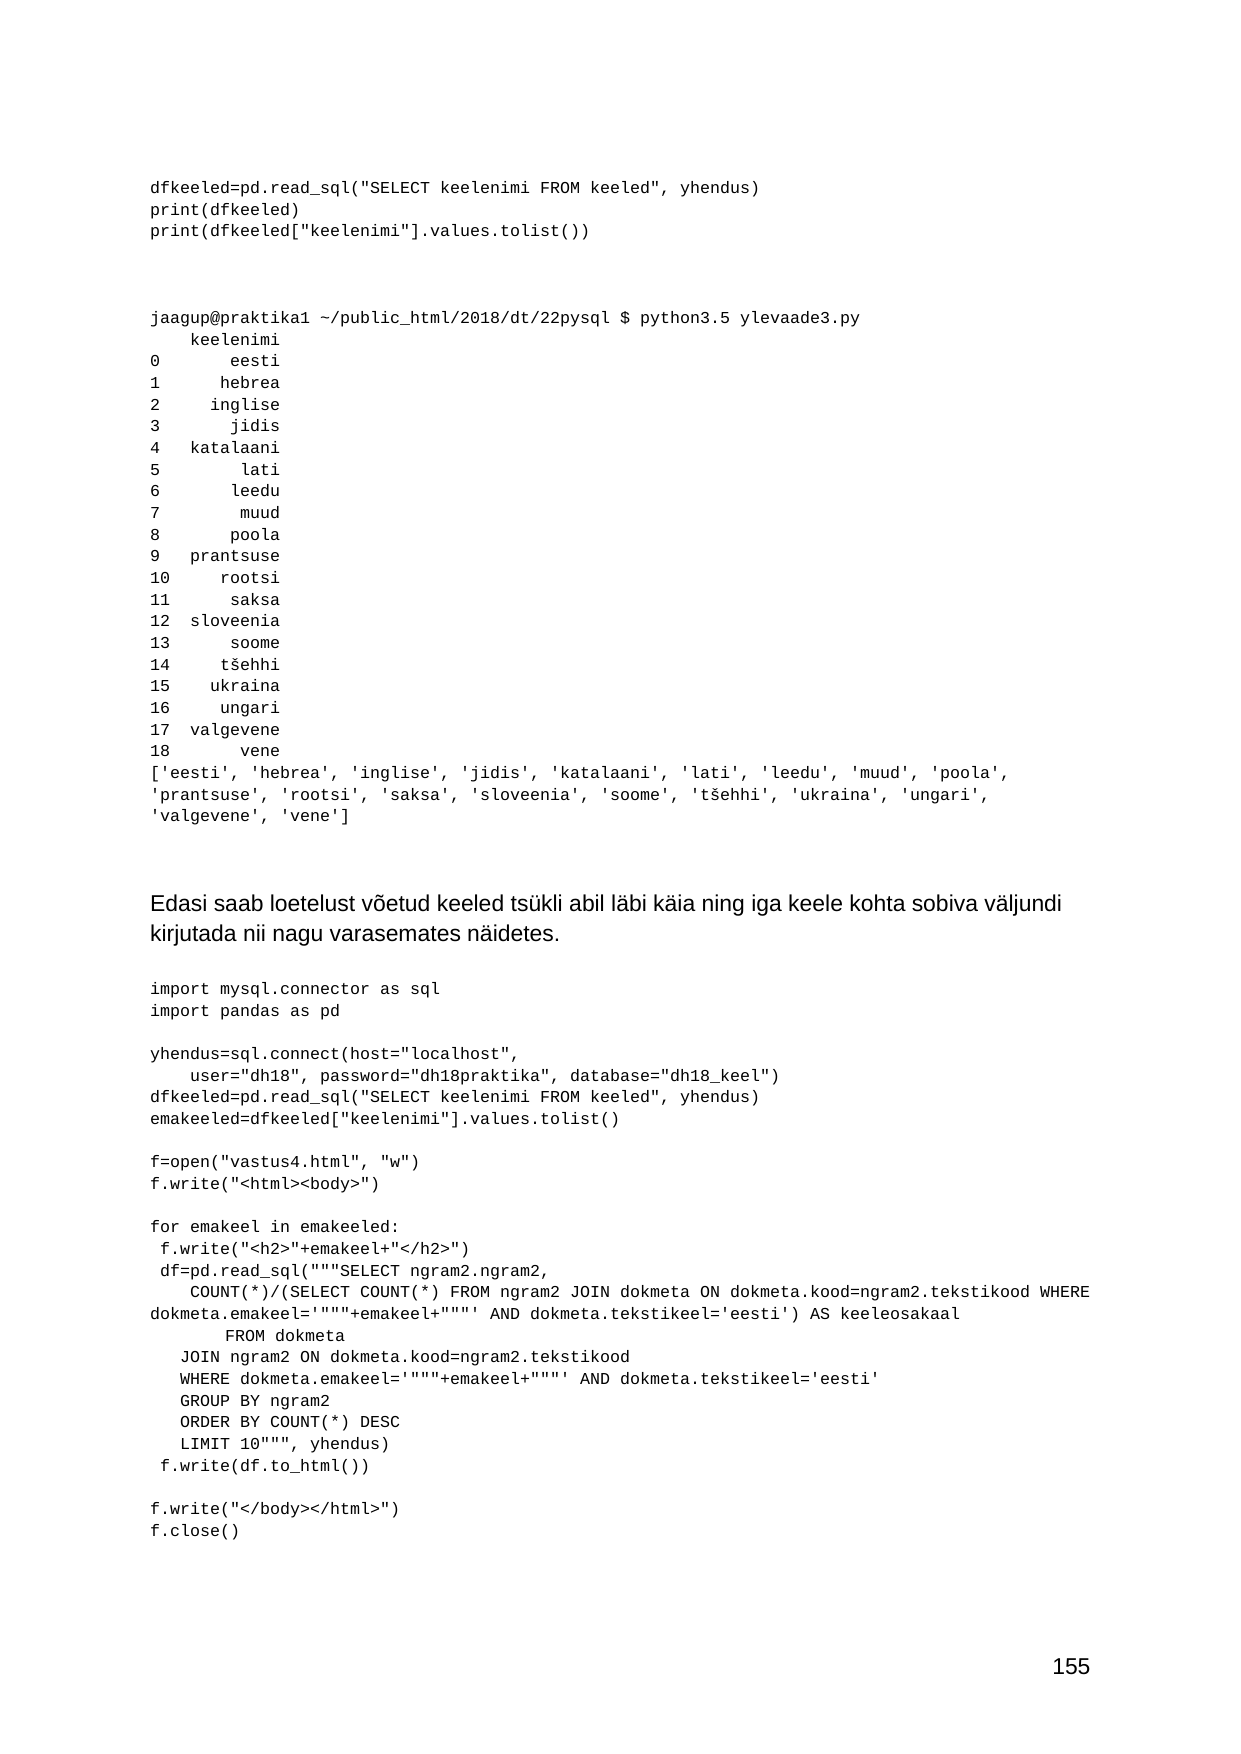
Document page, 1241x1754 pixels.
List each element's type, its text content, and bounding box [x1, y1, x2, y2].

text 10 rootsi [150, 569, 1090, 588]
text WHERE dokmeta.emakeel='"""+emakeel+"""' AND dokmeta.tekstikeel='eesti' [150, 1371, 1090, 1389]
text 8 poola [150, 526, 1090, 545]
text user="dh18", password="dh18praktika", database="dh18_keel") [150, 1067, 1090, 1086]
text 18 vene [150, 743, 1090, 762]
text 11 saksa [150, 591, 1090, 610]
text COUNT(*)/(SELECT COUNT(*) FROM ngram2 JOIN dokmeta ON dokmeta.kood=ngram2.tekstikood WHERE dokmeta.emakeel='"""+emakeel+"""' AND dokmeta.tekstikeel='eesti') AS keeleosakaal [150, 1284, 1090, 1324]
text for emakeel in emakeeled: [150, 1219, 1090, 1238]
text 6 leedu [150, 483, 1090, 502]
text 13 soome [150, 634, 1090, 653]
text 3 jidis [150, 418, 1090, 437]
text 15 ukraina [150, 678, 1090, 697]
text print(dfkeeled) [150, 201, 1090, 220]
text keelenimi [150, 331, 1090, 350]
text 17 valgevene [150, 721, 1090, 740]
text ORDER BY COUNT(*) DESC [150, 1414, 1090, 1433]
text 14 tšehhi [150, 656, 1090, 675]
text import mysql.connector as sql [150, 981, 1090, 999]
text import pandas as pd [150, 1002, 1090, 1021]
text jaagup@praktika1 ~/public_html/2018/dt/22pysql $ python3.5 ylevaade3.py [150, 309, 1090, 328]
text dfkeeled=pd.read_sql("SELECT keelenimi FROM keeled", yhendus) [150, 179, 1090, 198]
text 12 sloveenia [150, 613, 1090, 632]
text 7 muud [150, 504, 1090, 523]
text 1 hebrea [150, 374, 1090, 393]
text 0 eesti [150, 353, 1090, 372]
text f.write("</body></html>") [150, 1501, 1090, 1519]
text f=open("vastus4.html", "w") [150, 1154, 1090, 1173]
text f.write(df.to_html()) [150, 1457, 1090, 1476]
text print(dfkeeled["keelenimi"].values.tolist()) [150, 223, 1090, 242]
text JOIN ngram2 ON dokmeta.kood=ngram2.tekstikood [150, 1349, 1090, 1368]
text dfkeeled=pd.read_sql("SELECT keelenimi FROM keeled", yhendus) [150, 1089, 1090, 1108]
text LIMIT 10""", yhendus) [150, 1436, 1090, 1454]
text f.write("<h2>"+emakeel+"</h2>") [150, 1241, 1090, 1259]
text GROUP BY ngram2 [150, 1392, 1090, 1411]
text ['eesti', 'hebrea', 'inglise', 'jidis', 'katalaani', 'lati', 'leedu', 'muud', 'poola', 'prantsuse', 'rootsi', 'saksa', 'sloveenia', 'soome', 'tšehhi', 'ukraina', 'ungari', 'valgevene', 'vene'] [150, 764, 1090, 827]
text f.close() [150, 1522, 1090, 1541]
text Edasi saab loetelust võetud keeled tsükli abil läbi käia ning iga keele kohta sobiva väljundi kirjutada nii nagu varasemates näidetes. [150, 890, 1090, 946]
text 9 prantsuse [150, 548, 1090, 567]
text 16 ungari [150, 699, 1090, 718]
text emakeeled=dfkeeled["keelenimi"].values.tolist() [150, 1111, 1090, 1129]
text yhendus=sql.connect(host="localhost", [150, 1046, 1090, 1064]
text 5 lati [150, 461, 1090, 480]
text df=pd.read_sql("""SELECT ngram2.ngram2, [150, 1262, 1090, 1281]
text 4 katalaani [150, 439, 1090, 458]
text FROM dokmeta [150, 1327, 1090, 1346]
text f.write("<html><body>") [150, 1176, 1090, 1194]
text 2 inglise [150, 396, 1090, 415]
